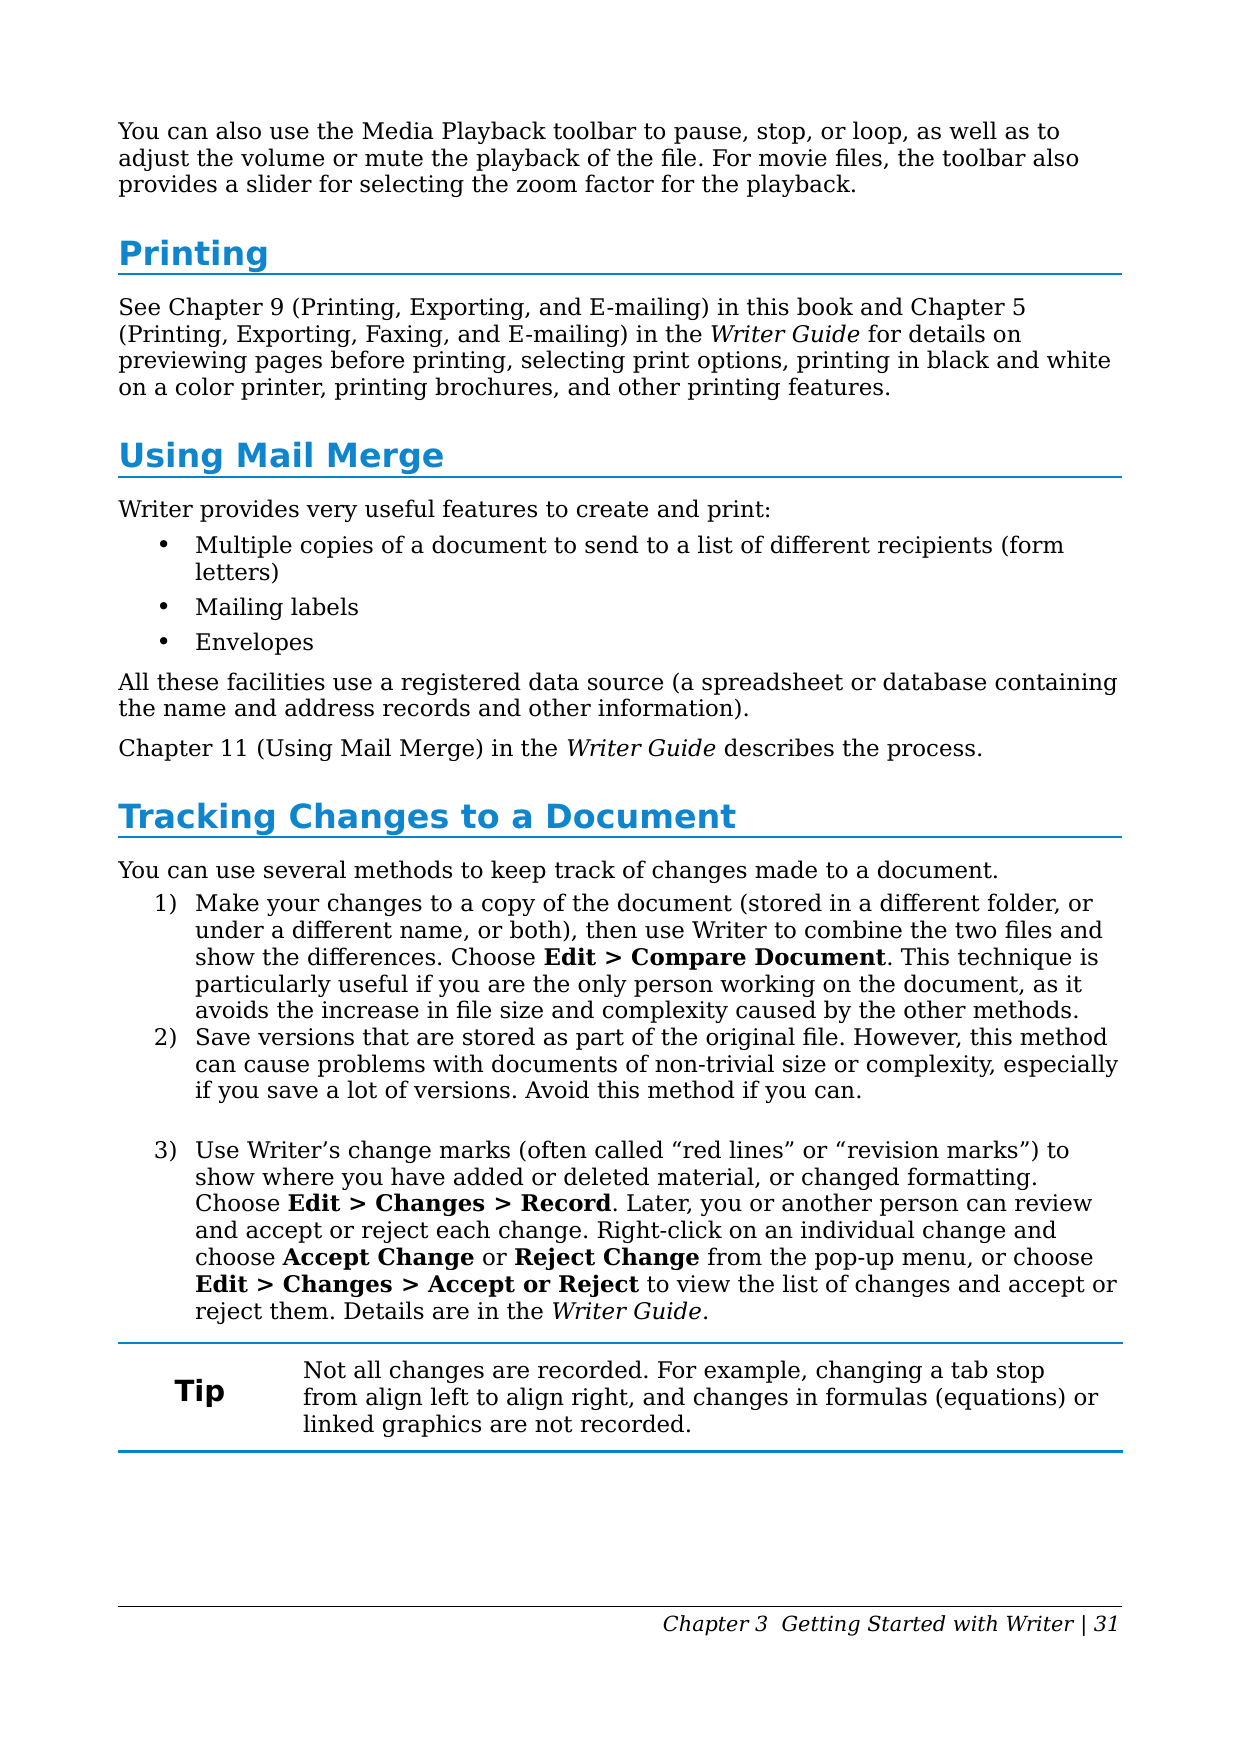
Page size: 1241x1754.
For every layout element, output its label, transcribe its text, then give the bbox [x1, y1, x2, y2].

list Multiple copies of a document to send to a list of different recipients (form letters) [156, 530, 1122, 586]
subtitle Using Mail Merge [118, 437, 1122, 476]
text You can also use the Media Playback toolbar to pause, stop, or loop, as well as to adjust the volume or mute the playback of the file. For movie files, the toolbar also provides a slider for selecting the zoom factor for the playback. [118, 118, 1122, 198]
text Chapter 11 (Using Mail Merge) in the Writer Guide describes the process. [118, 735, 1122, 761]
subtitle Printing [118, 234, 1122, 273]
list Mailing labels [156, 592, 1122, 621]
list Use Writer’s change marks (often called “red lines” or “revision marks”) to show where you have added or deleted material, or changed formatting. Choose Edit > Changes > Record. Later, you or another person can review and accept or reject each change. Right-click on an individual change and choose Accept Change or Reject Change from the pop-up menu, or choose Edit > Changes > Accept or Reject to view the list of changes and accept or reject them. Details are in the Writer Guide. [177, 1137, 1122, 1324]
table_header Not all changes are recorded. For example, changing a tab stop from align left to align right, and changes in formulas (equations) or linked graphics are not recorded. [281, 1344, 1122, 1450]
text See Chapter 9 (Printing, Exporting, and E‑mailing) in this book and Chapter 5 (Printing, Exporting, Faxing, and E‑mailing) in the Writer Guide for details on previewing pages before printing, selecting print options, printing in black and white on a color printer, printing brochures, and other printing features. [118, 294, 1122, 401]
text All these facilities use a registered data source (a spreadsheet or database containing the name and address records and other information). [118, 669, 1122, 722]
subtitle Tracking Changes to a Document [118, 797, 1122, 836]
list Writer provides very useful features to create and print: [118, 497, 1122, 523]
list Make your changes to a copy of the document (stored in a different folder, or under a different name, or both), then use Writer to combine the two files and show the differences. Choose Edit > Compare Document. This technique is particularly useful if you are the only person working on the document, as it avoids the increase in file size and complexity caused by the other methods. [177, 890, 1122, 1024]
list Save versions that are stored as part of the original file. However, this method can cause problems with documents of non-trivial size or complexity, especially if you save a lot of versions. Avoid this method if you can. [177, 1024, 1122, 1104]
list You can use several methods to keep track of changes made to a document. [118, 857, 1122, 884]
list Envelopes [156, 627, 1122, 656]
table_header Tip [118, 1344, 281, 1450]
